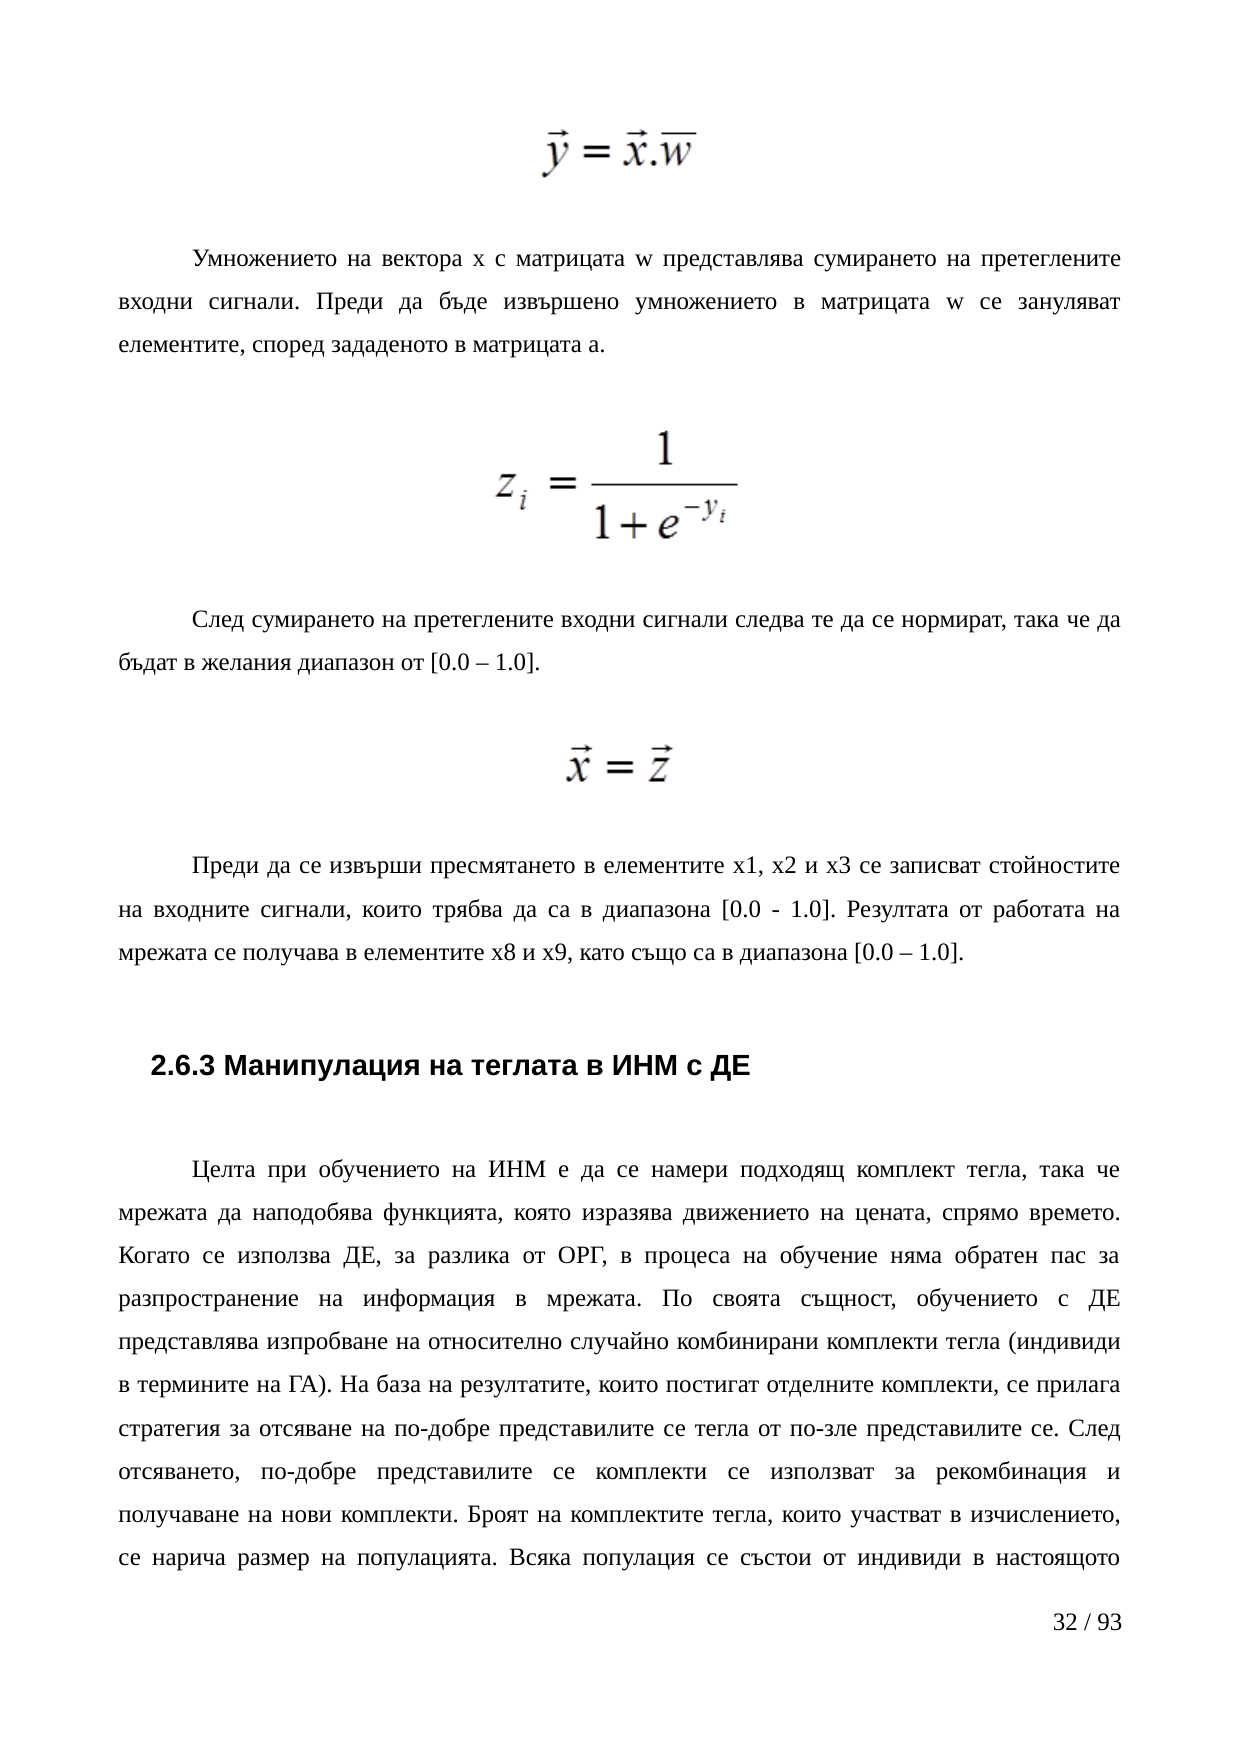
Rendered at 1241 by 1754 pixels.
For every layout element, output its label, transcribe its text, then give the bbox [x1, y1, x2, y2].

subtitle 2.6.3 Манипулация на теглата в ИНМ с ДЕ [118, 1048, 1122, 1082]
text Целта при обучението на ИНМ е да се намери подходящ комплект тегла, така че мрежата да наподобява функцията, която изразява движението на цената, спрямо времето. Когато се използва ДЕ, за разлика от ОРГ, в процеса на обучение няма обратен пас за разпространение на информация в мрежата. По своята същност, обучението с ДЕ представлява изпробване на относително случайно комбинирани комплекти тегла (индивиди в термините на ГА). На база на резултатите, които постигат отделните комплекти, се прилага стратегия за отсяване на по-добре представилите се тегла от по-зле представилите се. След отсяването, по-добре представилите се комплекти се използват за рекомбинация и получаване на нови комплекти. Броят на комплектите тегла, които участват в изчислението, се нарича размер на популацията. Всяка популация се състои от индивиди в настоящото [118, 1154, 1122, 1571]
text Преди да се извърши пресмятането в елементите x1, x2 и x3 се записват стойностите на входните сигнали, които трябва да са в диапазона [0.0 - 1.0]. Резултата от работата на мрежата се получава в елементите x8 и x9, като също са в диапазона [0.0 – 1.0]. [118, 851, 1122, 966]
text След сумирането на претеглените входни сигнали следва те да се нормират, така че да бъдат в желания диапазон от [0.0 – 1.0]. [118, 604, 1122, 676]
text Умножението на вектора x с матрицата w представлява сумирането на претеглените входни сигнали. Преди да бъде извършено умножението в матрицата w се зануляват елементите, според зададеното в матрицата a. [118, 243, 1122, 358]
